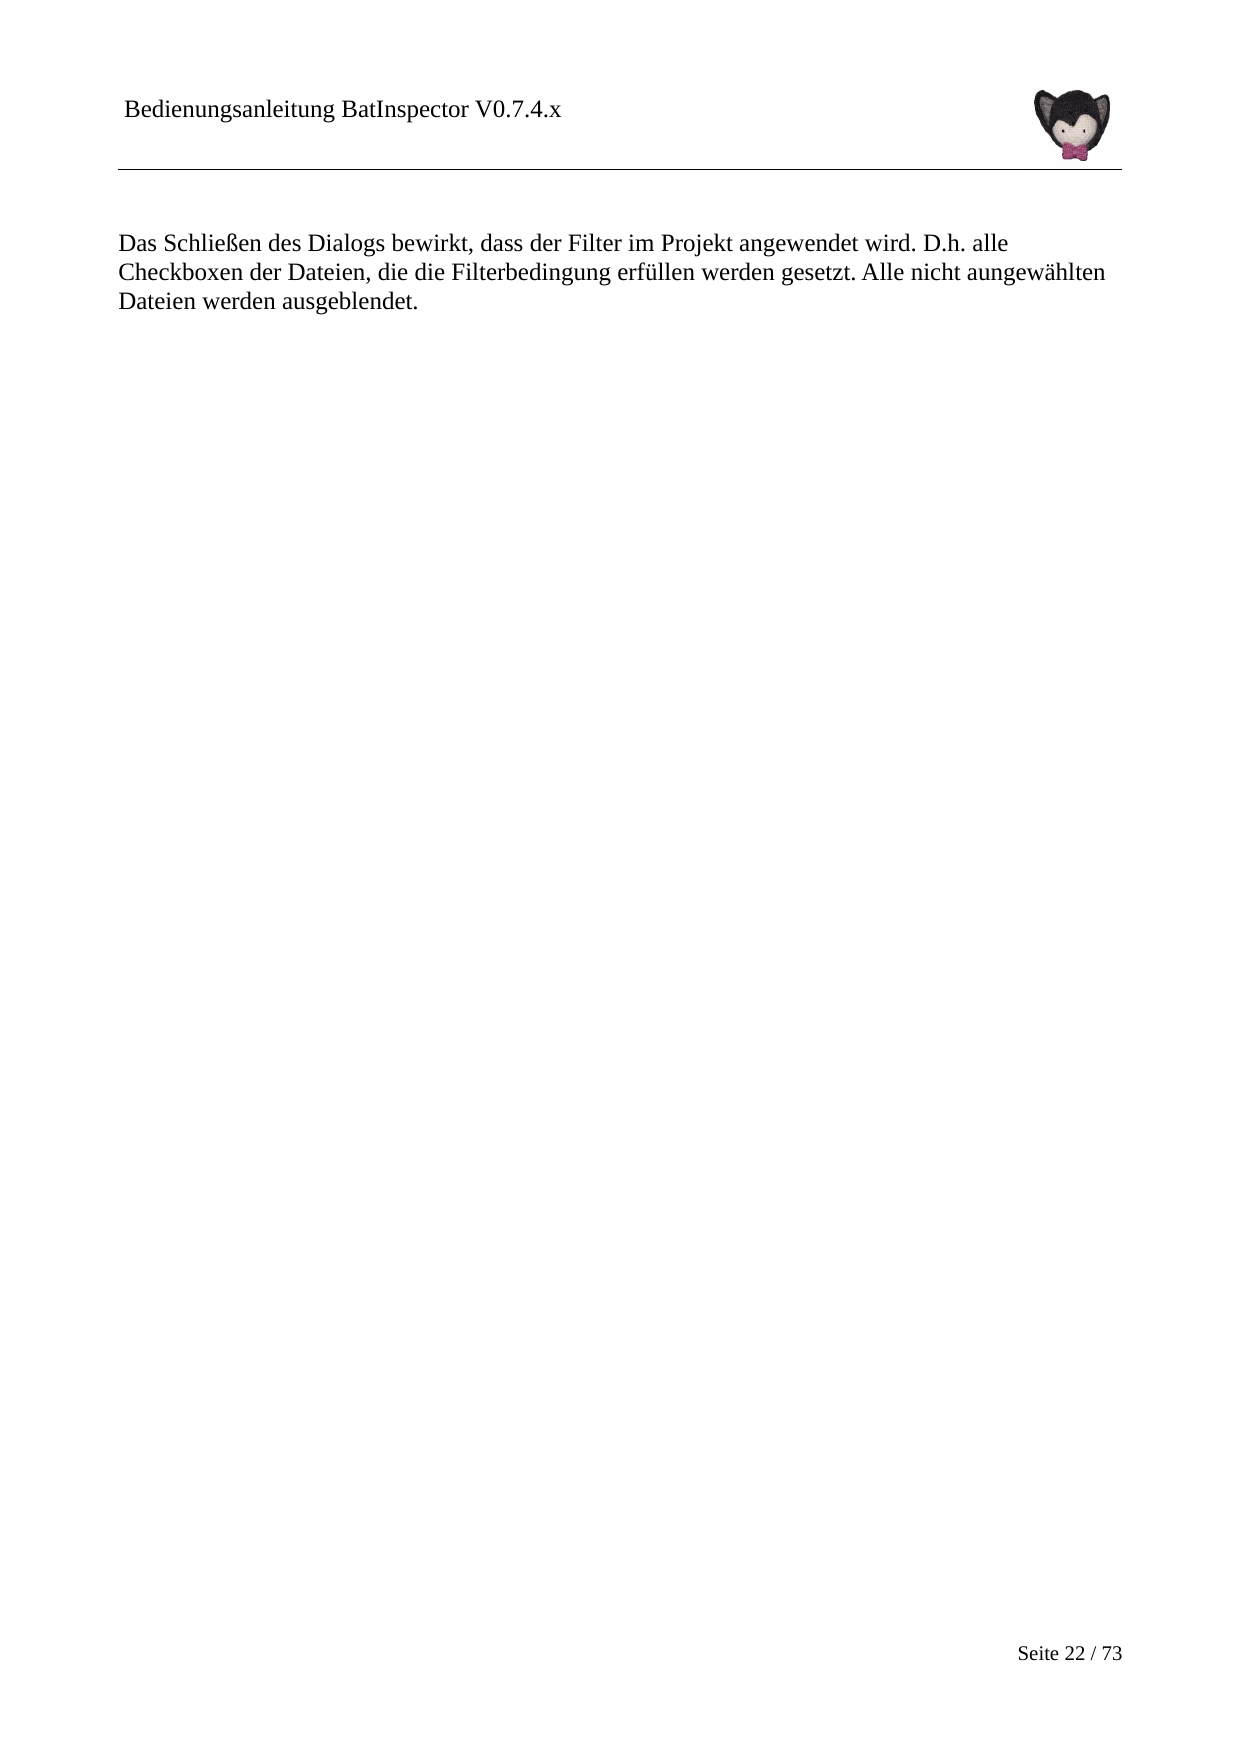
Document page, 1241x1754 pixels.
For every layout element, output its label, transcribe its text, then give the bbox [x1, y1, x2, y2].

picture [1030, 80, 1119, 169]
text Das Schließen des Dialogs bewirkt, dass der Filter im Projekt angewendet wird. D.h. alle Checkboxen der Dateien, die die Filterbedingung erfüllen werden gesetzt. Alle nicht aungewählten Dateien werden ausgeblendet. [118, 228, 1122, 314]
